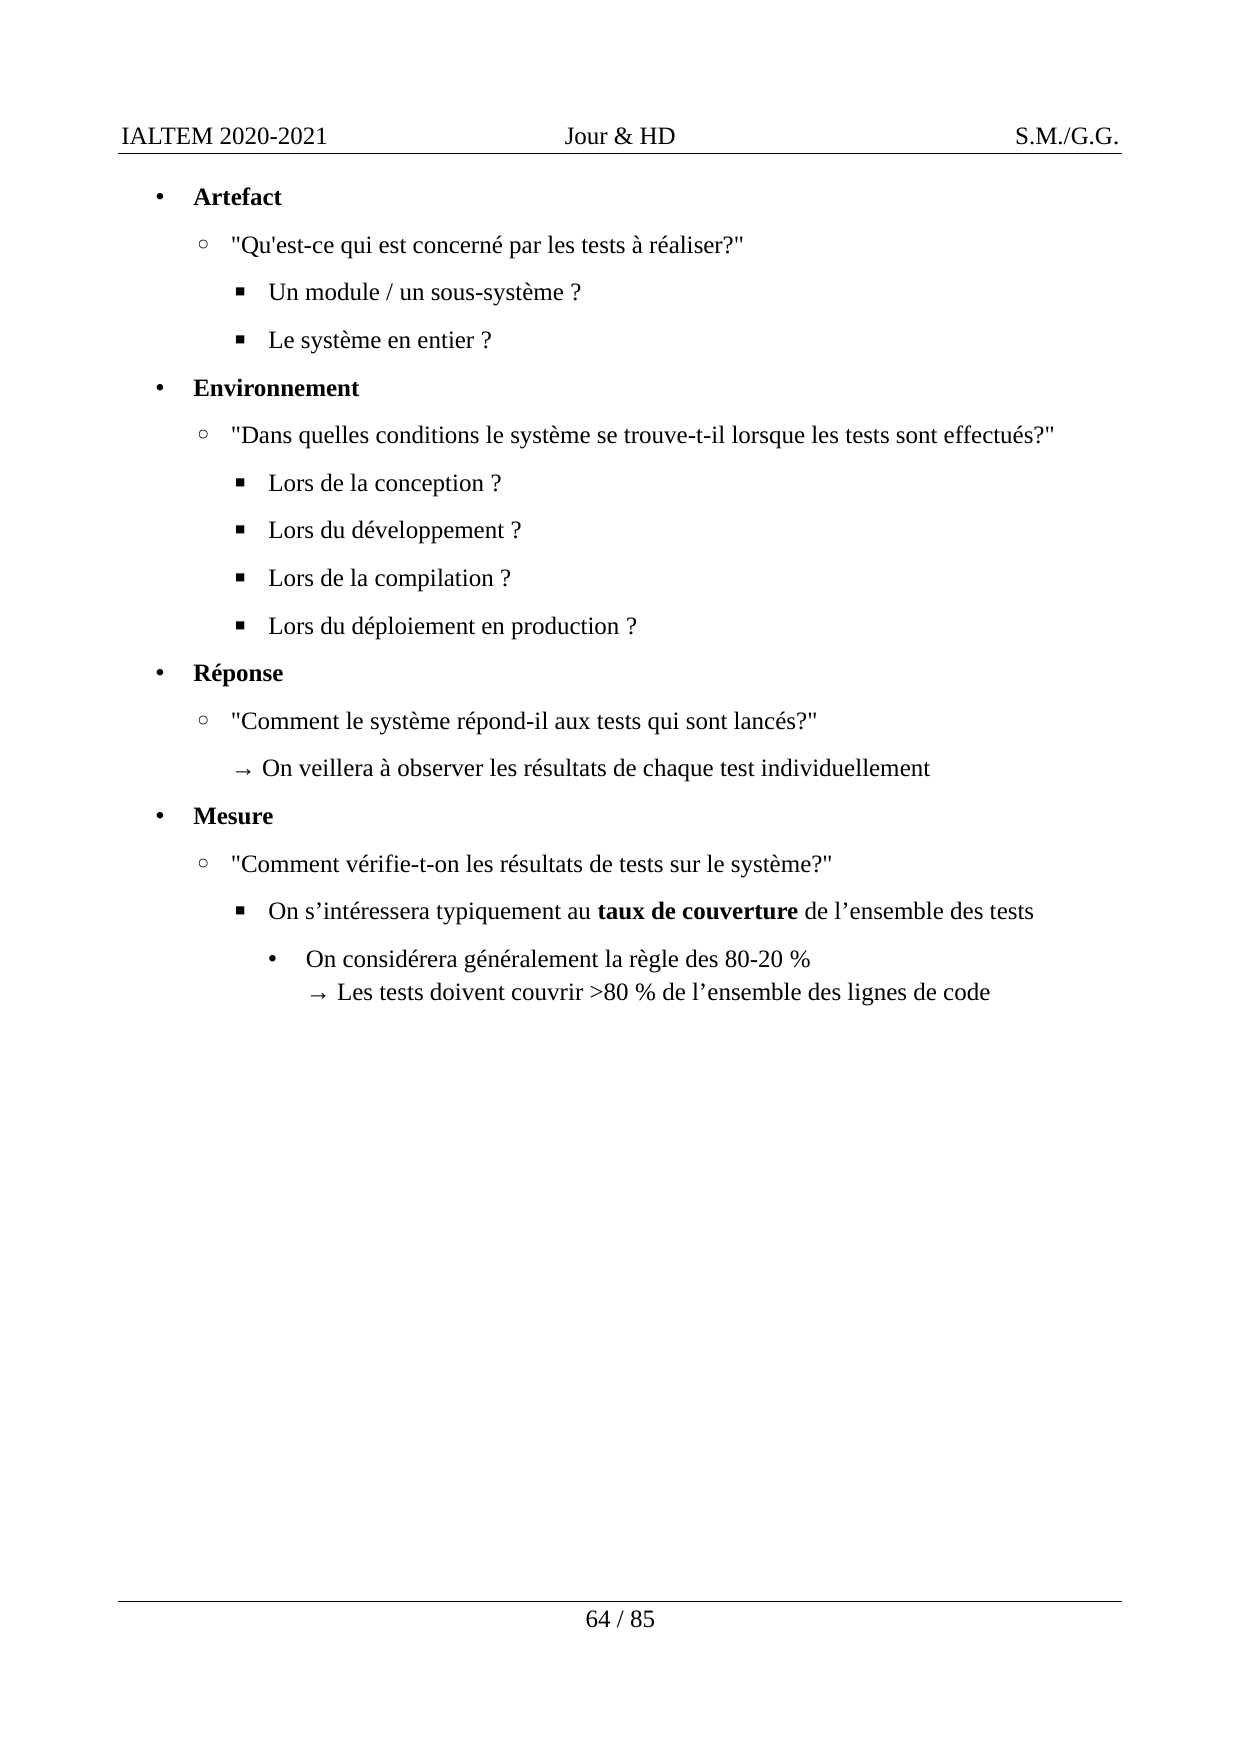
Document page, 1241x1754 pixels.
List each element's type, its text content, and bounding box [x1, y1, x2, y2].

list "Qu'est-ce qui est concerné par les tests à réaliser?" [193, 230, 1122, 259]
list Un module / un sous-système ? [231, 277, 1122, 306]
list Lors du déploiement en production ? [231, 611, 1122, 639]
list "Dans quelles conditions le système se trouve-t-il lorsque les tests sont effectués?" [193, 420, 1122, 449]
list Environnement [156, 373, 1122, 401]
list Lors de la compilation ? [231, 563, 1122, 592]
list "Comment le système répond-il aux tests qui sont lancés?" [193, 706, 1122, 735]
list Artefact [156, 182, 1122, 211]
list Mesure [156, 801, 1122, 830]
list → On veillera à observer les résultats de chaque test individuellement [193, 753, 1122, 782]
list Lors du développement ? [231, 516, 1122, 544]
list On s’intéressera typiquement au taux de couverture de l’ensemble des tests [231, 896, 1122, 925]
list Le système en entier ? [231, 325, 1122, 354]
list "Comment vérifie-t-on les résultats de tests sur le système?" [193, 849, 1122, 877]
list Réponse [156, 658, 1122, 687]
list Lors de la conception ? [231, 468, 1122, 497]
list On considérera généralement la règle des 80-20 % → Les tests doivent couvrir >80 % de l’ensemble des lignes de code [268, 944, 1122, 1006]
